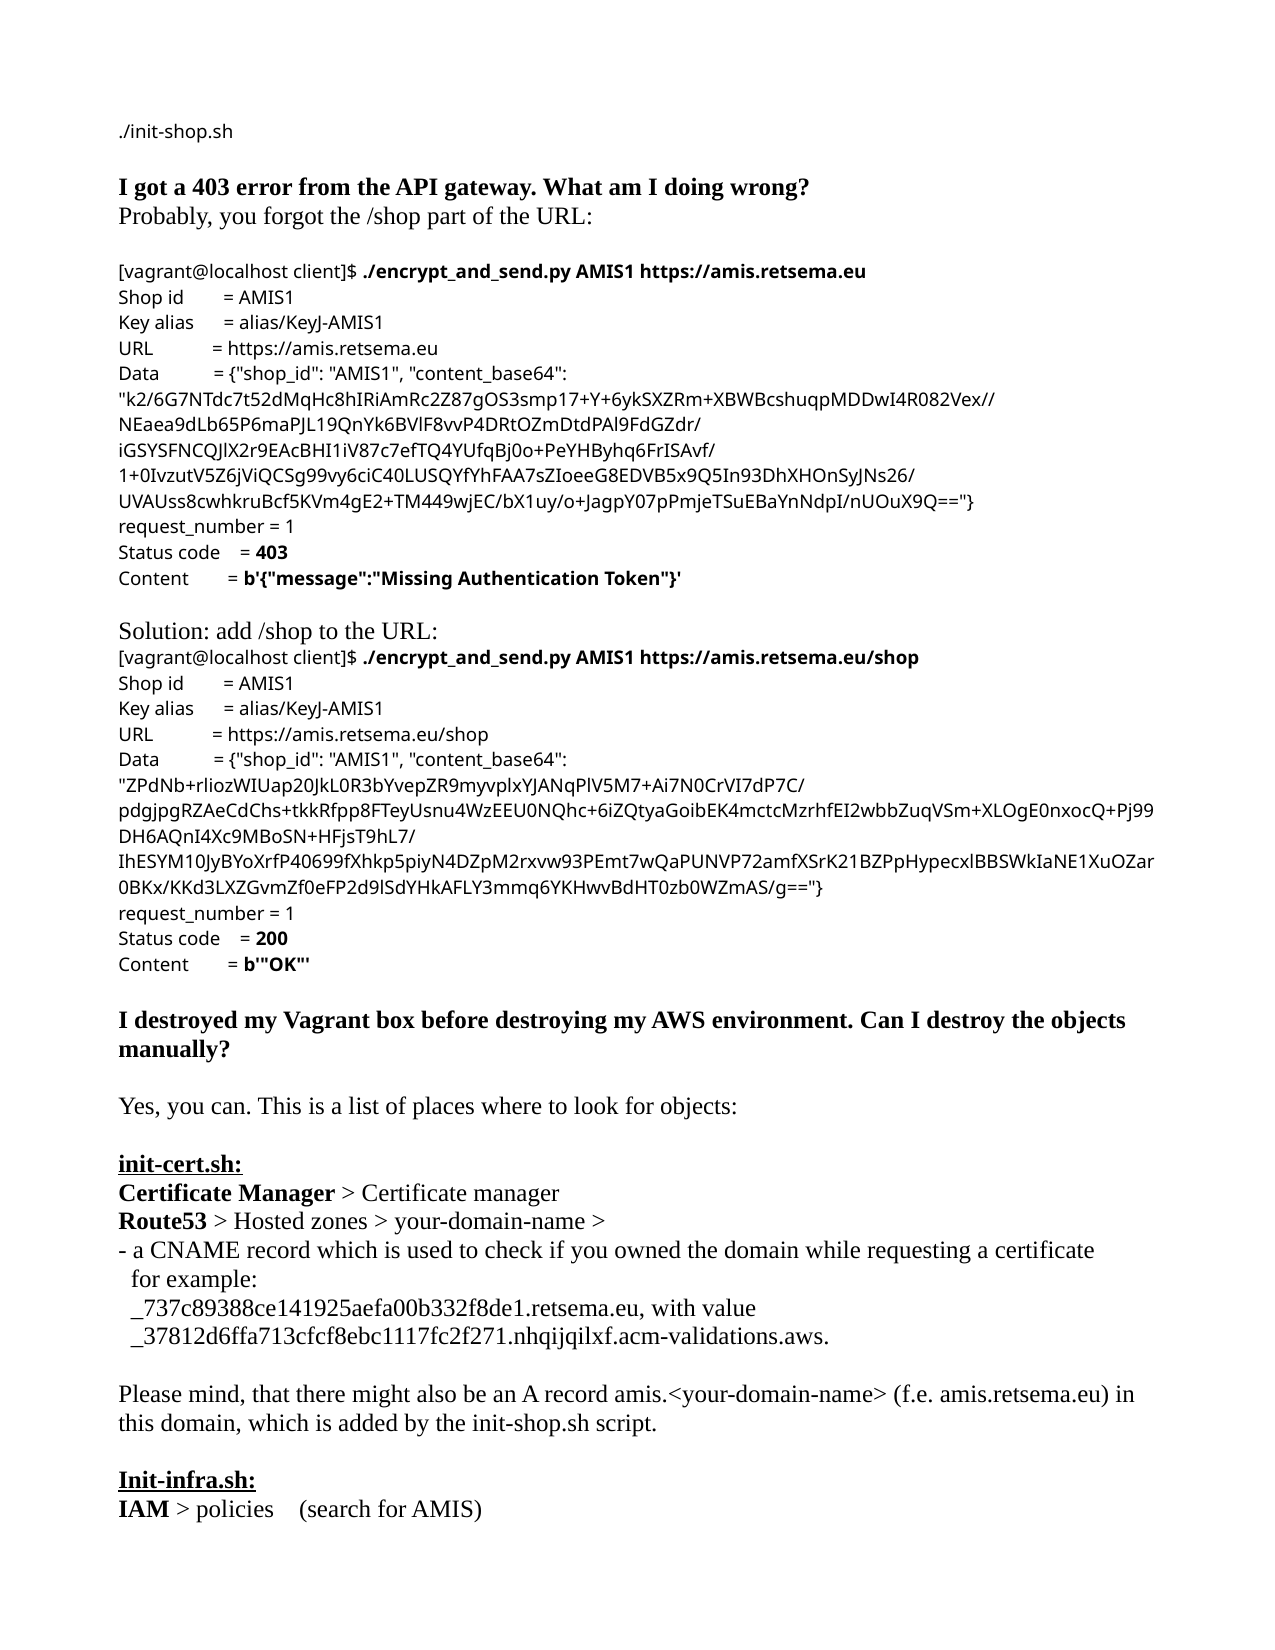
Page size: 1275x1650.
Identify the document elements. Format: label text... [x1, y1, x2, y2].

text I destroyed my Vagrant box before destroying my AWS environment. Can I destroy the objects manually? [118, 1005, 1157, 1063]
text Init-infra.sh: [118, 1465, 1157, 1494]
text Data = {"shop_id": "AMIS1", "content_base64": "k2/6G7NTdc7t52dMqHc8hIRiAmRc2Z87gOS3smp17+Y+6ykSXZRm+XBWBcshuqpMDDwI4R082Vex//NEaea9dLb65P6maPJL19QnYk6BVlF8vvP4DRtOZmDtdPAl9FdGZdr/iGSYSFNCQJlX2r9EAcBHI1iV87c7efTQ4YUfqBj0o+PeYHByhq6FrISAvf/1+0IvzutV5Z6jViQCSg99vy6ciC40LUSQYfYhFAA7sZIoeeG8EDVB5x9Q5In93DhXHOnSyJNs26/UVAUss8cwhkruBcf5KVm4gE2+TM449wjEC/bX1uy/o+JagpY07pPmjeTSuEBaYnNdpI/nUOuX9Q=="} [118, 361, 1157, 514]
text for example: [118, 1264, 1157, 1293]
text Shop id = AMIS1 [118, 670, 1157, 696]
text Content = b'{"message":"Missing Authentication Token"}' [118, 565, 1157, 590]
text _737c89388ce141925aefa00b332f8de1.retsema.eu, with value [118, 1293, 1157, 1321]
text Key alias = alias/KeyJ-AMIS1 [118, 696, 1157, 721]
text Probably, you forgot the /shop part of the URL: [118, 201, 1157, 230]
text IAM > policies (search for AMIS) [118, 1494, 1157, 1523]
text Route53 > Hosted zones > your-domain-name > [118, 1206, 1157, 1235]
text - a CNAME record which is used to check if you owned the domain while requesting a certificate [118, 1235, 1157, 1264]
text Certificate Manager > Certificate manager [118, 1178, 1157, 1206]
text URL = https://amis.retsema.eu/shop [118, 721, 1157, 747]
text init-cert.sh: [118, 1149, 1157, 1178]
text Yes, you can. This is a list of places where to look for objects: [118, 1091, 1157, 1120]
text _37812d6ffa713cfcf8ebc1117fc2f271.nhqijqilxf.acm-validations.aws. [118, 1321, 1157, 1350]
text Status code = 403 [118, 539, 1157, 565]
text [vagrant@localhost client]$ ./encrypt_and_send.py AMIS1 https://amis.retsema.eu [118, 259, 1157, 284]
text [vagrant@localhost client]$ ./encrypt_and_send.py AMIS1 https://amis.retsema.eu/shop [118, 645, 1157, 670]
text Shop id = AMIS1 [118, 284, 1157, 310]
text I got a 403 error from the API gateway. What am I doing wrong? [118, 172, 1157, 201]
text Status code = 200 [118, 925, 1157, 951]
text Key alias = alias/KeyJ-AMIS1 [118, 310, 1157, 335]
text URL = https://amis.retsema.eu [118, 335, 1157, 361]
text Content = b'"OK"' [118, 951, 1157, 976]
text ./init-shop.sh [118, 118, 1157, 144]
text Data = {"shop_id": "AMIS1", "content_base64": "ZPdNb+rliozWIUap20JkL0R3bYvepZR9myvplxYJANqPlV5M7+Ai7N0CrVI7dP7C/pdgjpgRZAeCdChs+tkkRfpp8FTeyUsnu4WzEEU0NQhc+6iZQtyaGoibEK4mctcMzrhfEI2wbbZuqVSm+XLOgE0nxocQ+Pj99DH6AQnI4Xc9MBoSN+HFjsT9hL7/IhESYM10JyBYoXrfP40699fXhkp5piyN4DZpM2rxvw93PEmt7wQaPUNVP72amfXSrK21BZPpHypecxlBBSWkIaNE1XuOZar0BKx/KKd3LXZGvmZf0eFP2d9lSdYHkAFLY3mmq6YKHwvBdHT0zb0WZmAS/g=="} [118, 747, 1157, 900]
text Please mind, that there might also be an A record amis.<your-domain-name> (f.e. amis.retsema.eu) in this domain, which is added by the init-shop.sh script. [118, 1379, 1157, 1436]
text request_number = 1 [118, 514, 1157, 539]
text request_number = 1 [118, 900, 1157, 925]
text Solution: add /shop to the URL: [118, 616, 1157, 645]
